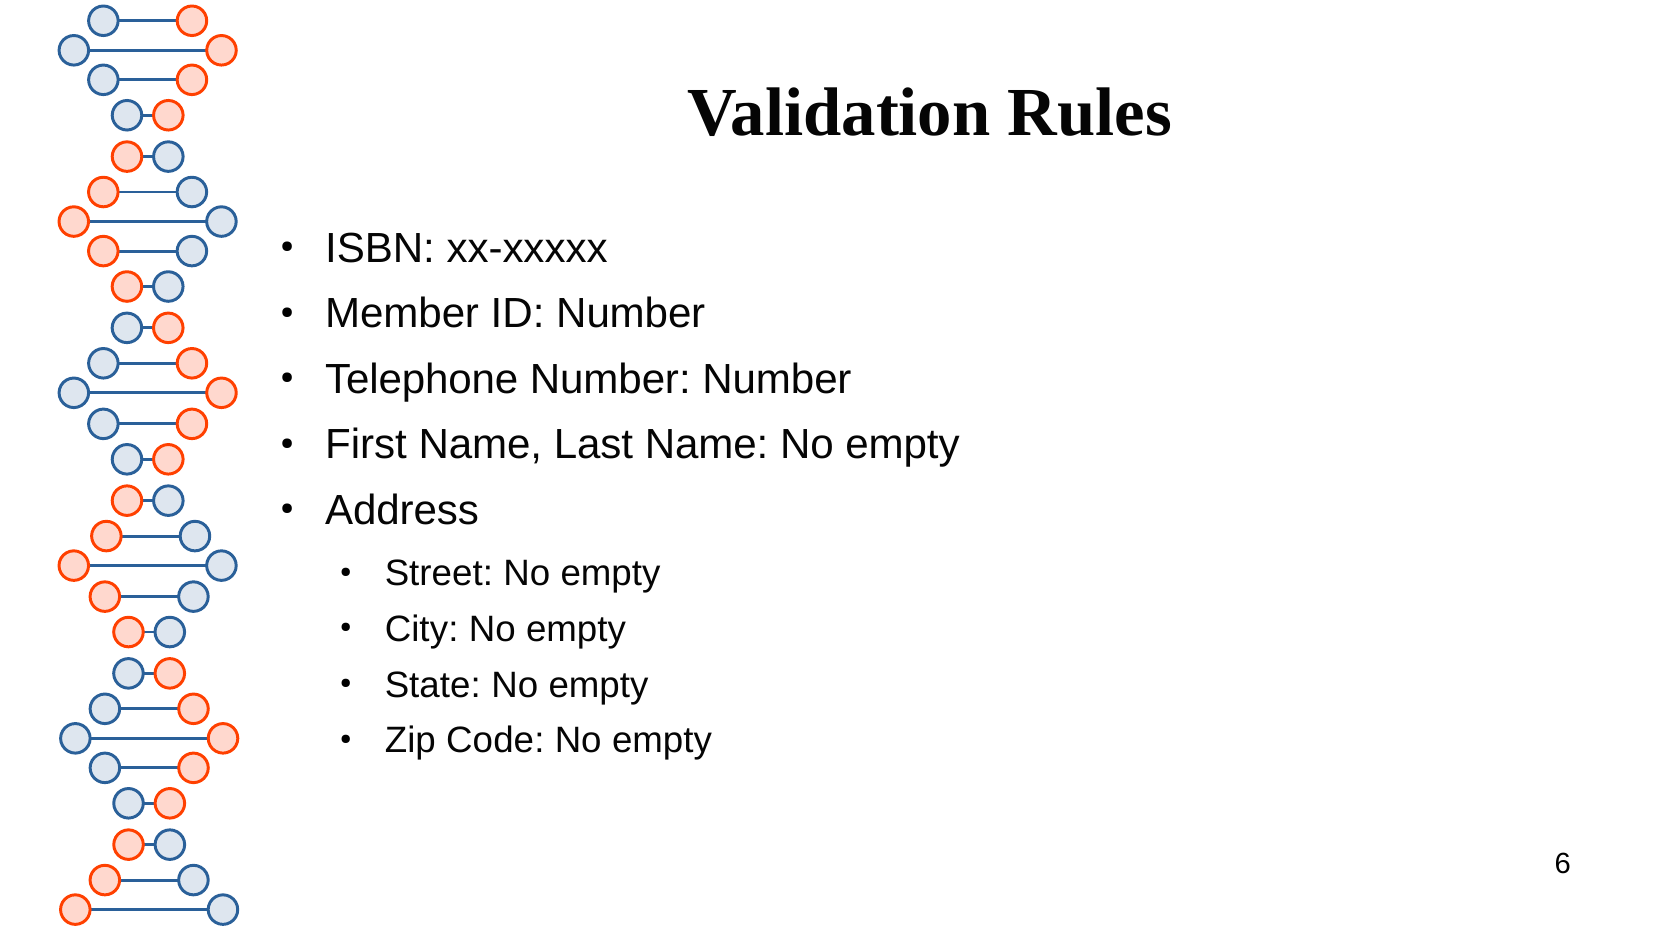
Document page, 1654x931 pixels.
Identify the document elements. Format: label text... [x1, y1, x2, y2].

title Validation Rules [265, 35, 1595, 189]
list ISBN: xx-xxxxx Member ID: Number Telephone Number: Number First Name, Last Name: No empty Address Street: No empty City: No empty State: No empty Zip Code: No empty [265, 224, 1595, 764]
